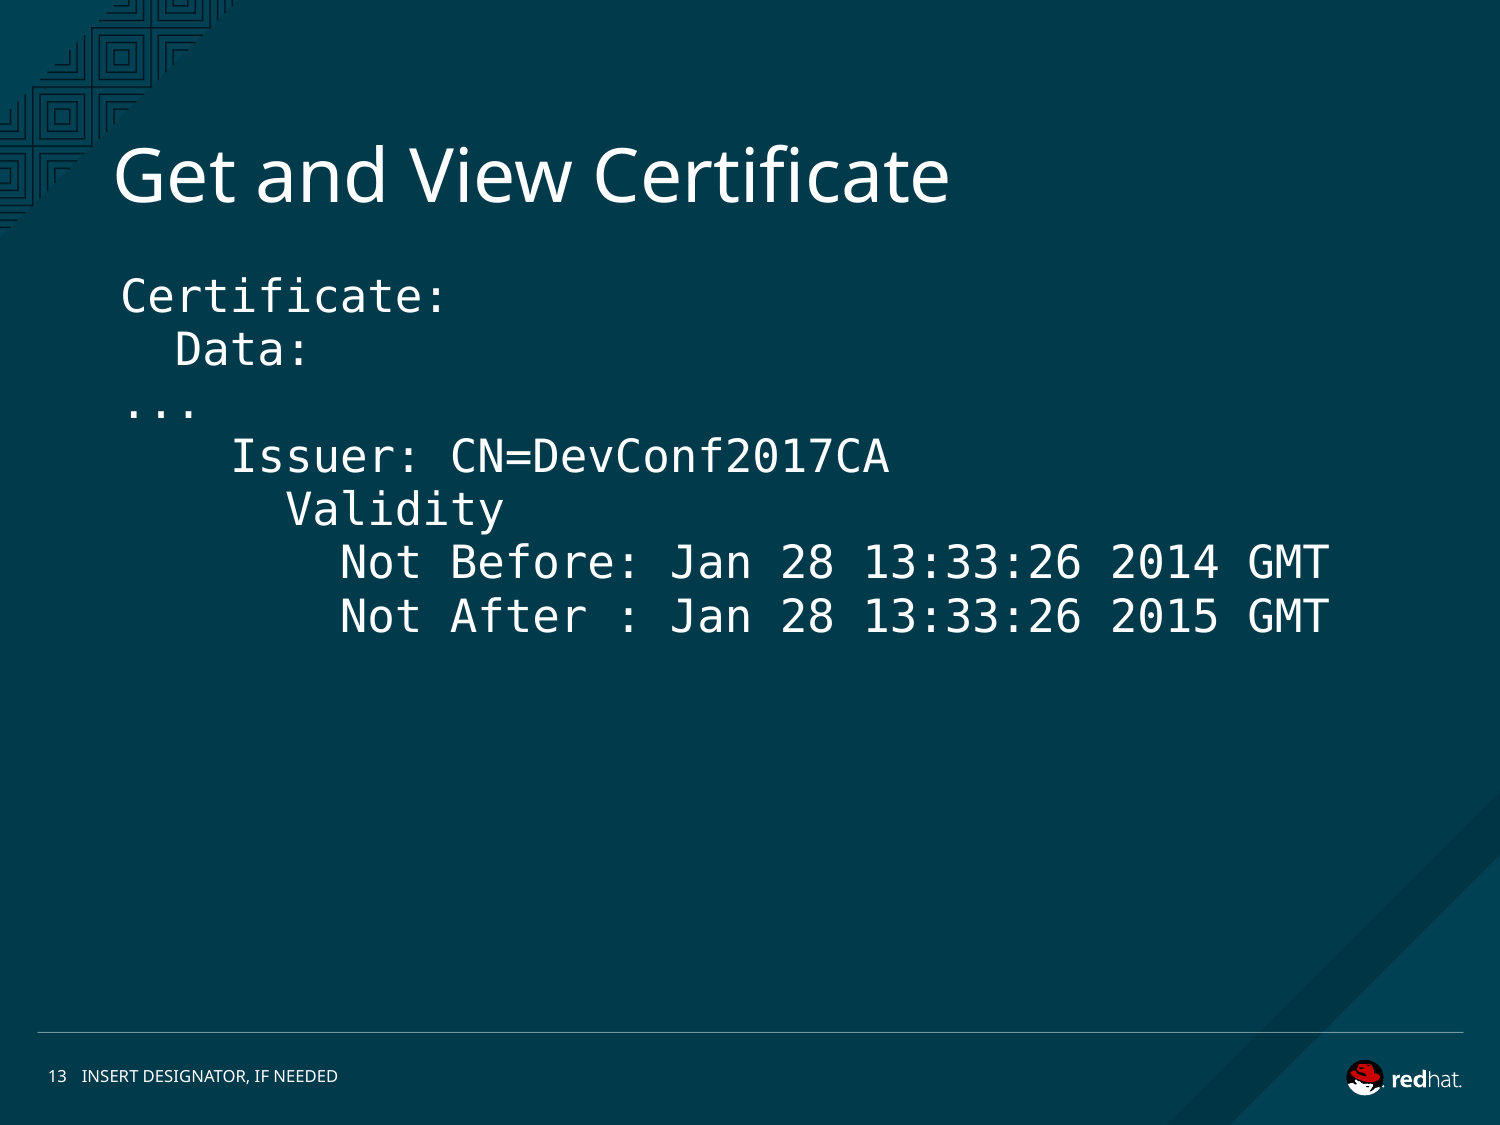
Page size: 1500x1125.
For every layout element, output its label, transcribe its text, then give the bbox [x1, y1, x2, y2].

title Get and View Certificate [112, 0, 1388, 225]
list Certificate: Data: ... Issuer: CN=DevConf2017CA Validity Not Before: Jan 28 13:33:26 2014 GMT Not After : Jan 28 13:33:26 2015 GMT [120, 270, 1396, 1021]
